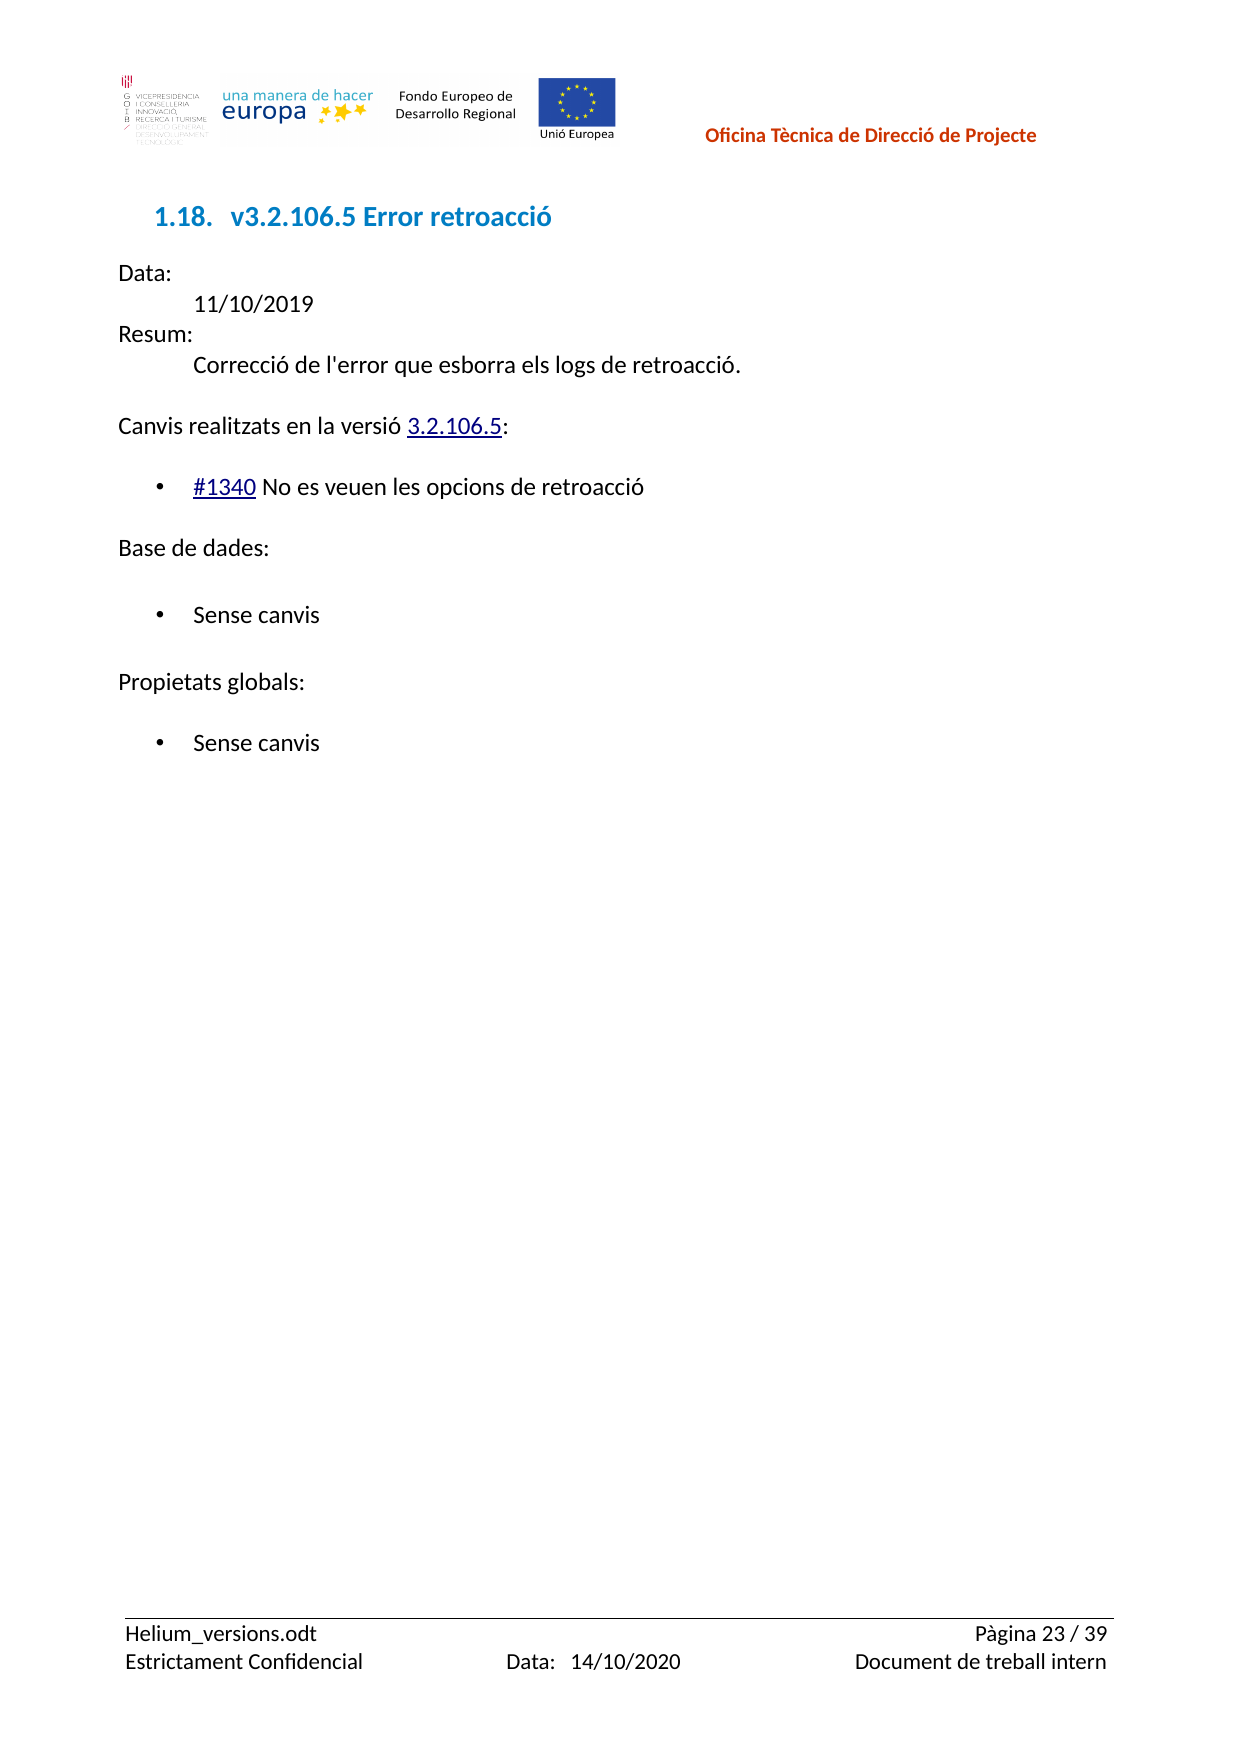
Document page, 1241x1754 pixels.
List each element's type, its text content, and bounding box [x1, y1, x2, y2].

picture [118, 73, 213, 147]
text Resum: [118, 319, 1122, 349]
text Propietats globals: [118, 666, 1122, 697]
list Sense canvis [156, 599, 1122, 630]
subtitle v3.2.106.5 Error retroacció [153, 198, 1122, 234]
text 11/10/2019 [118, 288, 1122, 319]
text Base de dades: [118, 532, 1122, 563]
text Correcció de l'error que esborra els logs de retroacció. [118, 349, 1122, 380]
text Data: [118, 258, 1122, 288]
list #1340 No es veuen les opcions de retroacció [156, 471, 1122, 502]
text Canvis realitzats en la versió 3.2.106.5: [118, 410, 1122, 441]
picture [219, 73, 621, 147]
list Sense canvis [156, 727, 1122, 758]
